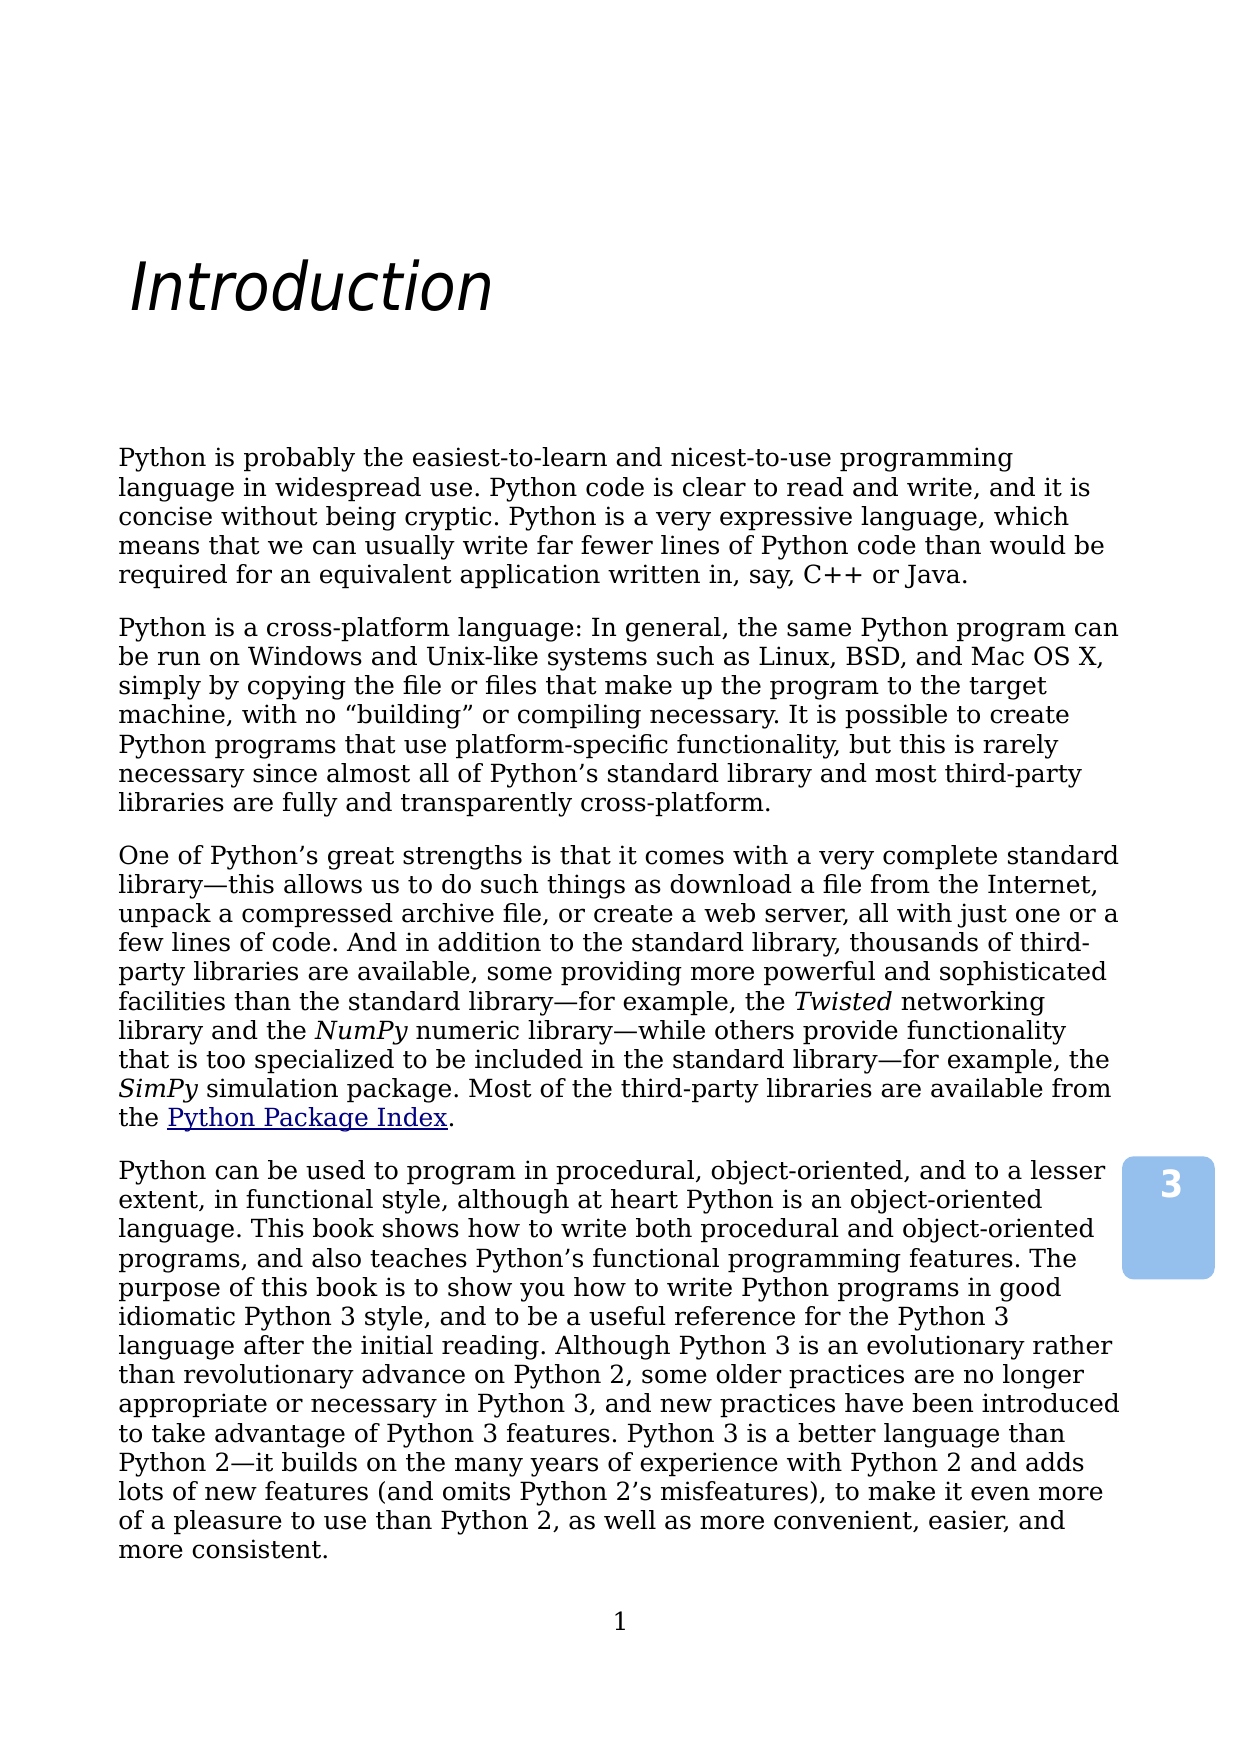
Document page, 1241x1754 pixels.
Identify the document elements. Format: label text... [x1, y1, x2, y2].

text One of Python’s great strengths is that it comes with a very complete standard library—this allows us to do such things as download a file from the Internet, unpack a compressed archive file, or create a web server, all with just one or a few lines of code. And in addition to the standard library, thousands of third-party libraries are available, some providing more powerful and sophisticated facilities than the standard library—for example, the Twisted networking library and the NumPy numeric library—while others provide functionality that is too specialized to be included in the standard library—for example, the SimPy simulation package. Most of the third-party libraries are available from the Python Package Index. [118, 841, 1122, 1133]
text Python is probably the easiest-to-learn and nicest-to-use programming language in widespread use. Python code is clear to read and write, and it is concise without being cryptic. Python is a very expressive language, which means that we can usually write far fewer lines of Python code than would be required for an equivalent application written in, say, C++ or Java. [118, 444, 1122, 589]
text Python is a cross-platform language: In general, the same Python program can be run on Windows and Unix-like systems such as Linux, BSD, and Mac OS X, simply by copying the file or files that make up the program to the target machine, with no “building” or compiling necessary. It is possible to create Python programs that use platform-specific functionality, but this is rarely necessary since almost all of Python’s standard library and most third-party libraries are fully and transparently cross-platform. [118, 613, 1122, 817]
subtitle Introduction [118, 236, 1122, 337]
text Python can be used to program in procedural, object-oriented, and to a lesser extent, in functional style, although at heart Python is an object-oriented language. This book shows how to write both procedural and object-oriented programs, and also teaches Python’s functional programming features. The purpose of this book is to show you how to write Python programs in good idiomatic Python 3 style, and to be a useful reference for the Python 3 language after the initial reading. Although Python 3 is an evolutionary rather than revolutionary advance on Python 2, some older practices are no longer appropriate or necessary in Python 3, and new practices have been introduced to take advantage of Python 3 features. Python 3 is a better language than Python 2—it builds on the many years of experience with Python 2 and adds lots of new features (and omits Python 2’s misfeatures), to make it even more of a pleasure to use than Python 2, as well as more convenient, easier, and more consistent. [118, 1156, 1122, 1564]
